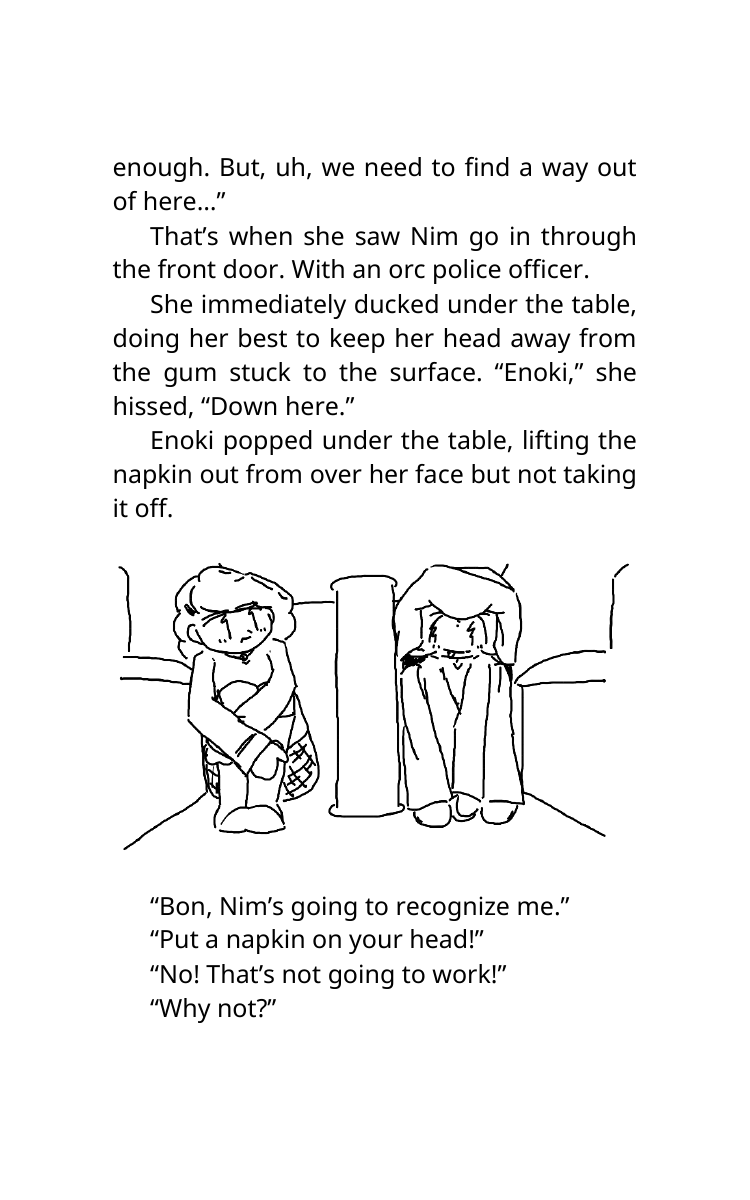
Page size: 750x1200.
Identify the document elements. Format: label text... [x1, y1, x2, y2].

picture [112, 558, 638, 854]
text That’s when she saw Nim go in through the front door. With an orc police officer. [112, 218, 637, 286]
text She immediately ducked under the table, doing her best to keep her head away from the gum stuck to the surface. “Enoki,” she hissed, “Down here.” [112, 286, 637, 422]
text “Put a napkin on your head!” [112, 922, 637, 956]
text “Why not?” [112, 990, 637, 1024]
text “Bon, Nim’s going to recognize me.” [112, 888, 637, 922]
text Enoki popped under the table, lifting the napkin out from over her face but not taking it off. [112, 422, 637, 525]
text “No! That’s not going to work!” [112, 956, 637, 990]
text enough. But, uh, we need to find a way out of here…” [112, 150, 637, 218]
